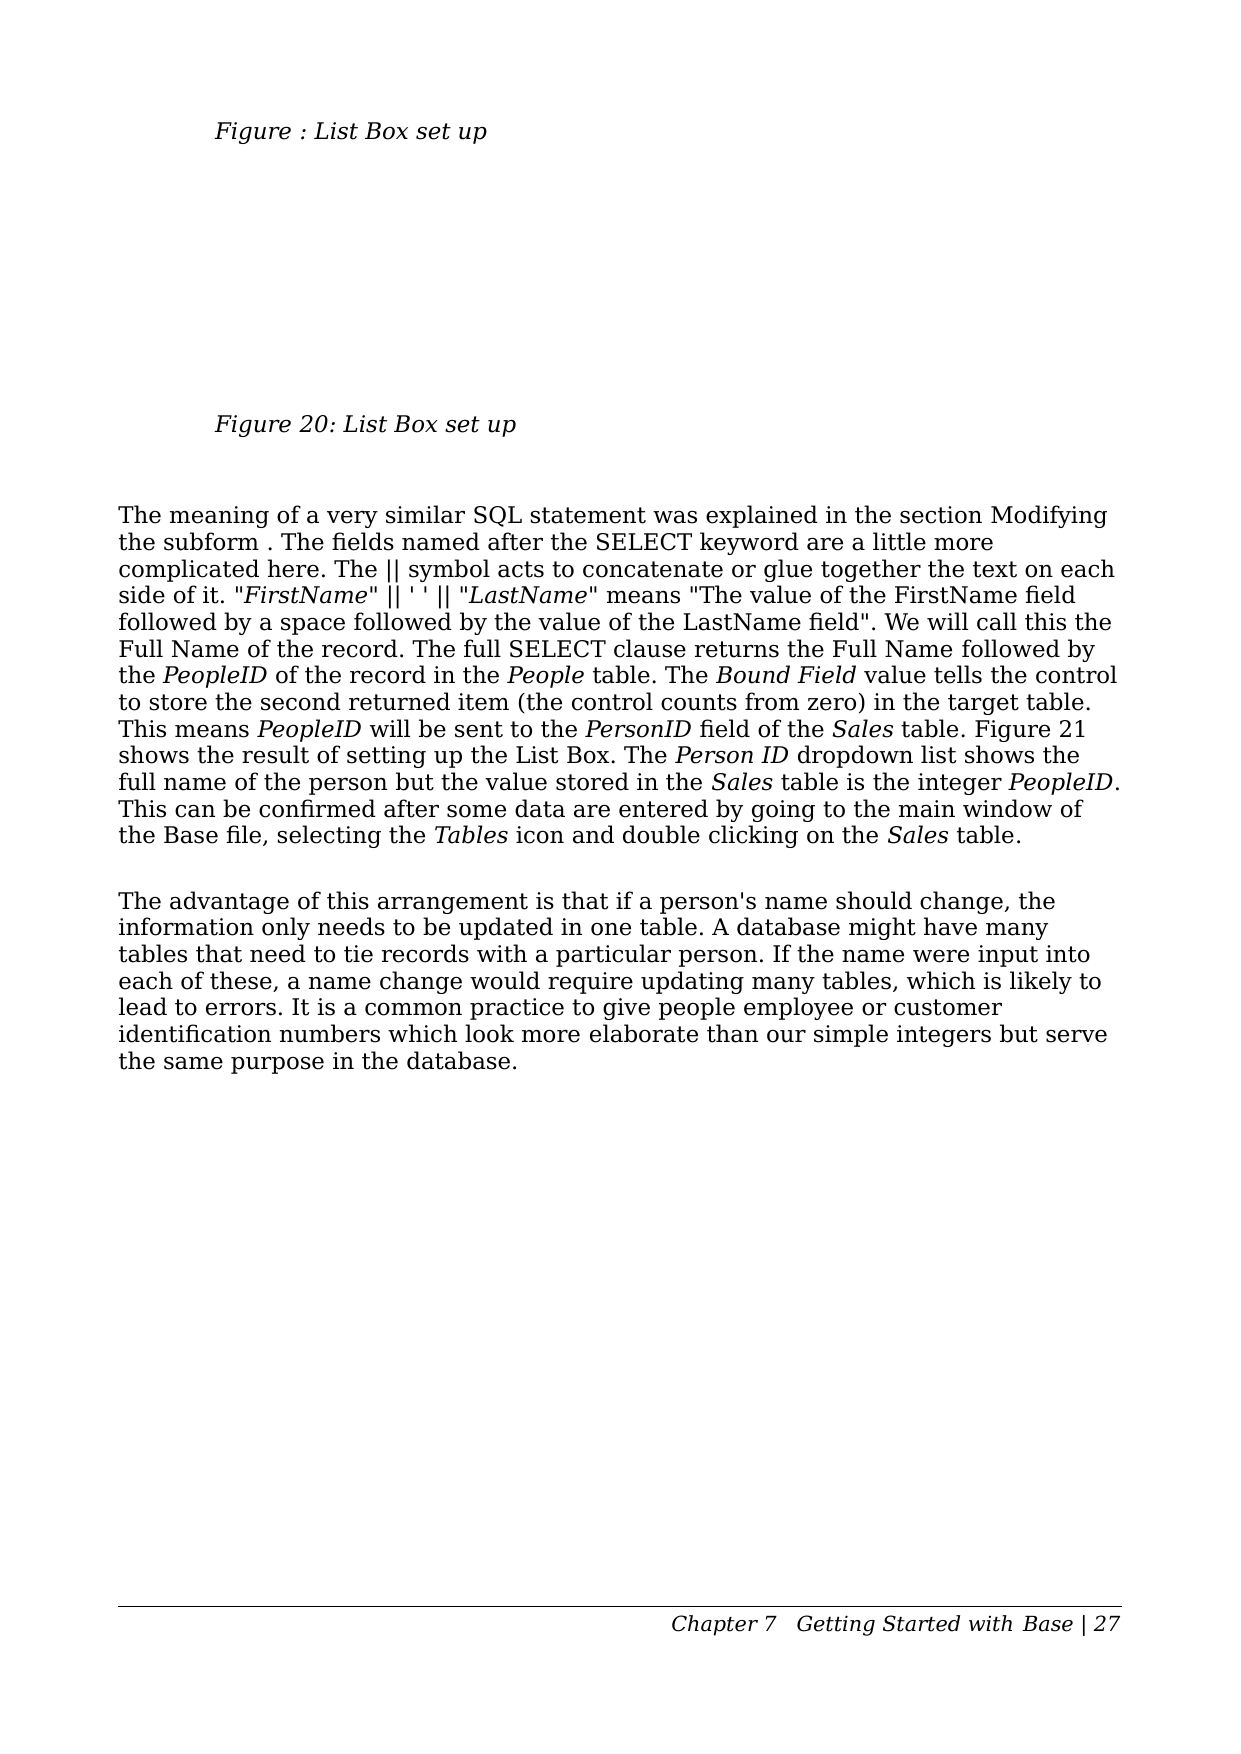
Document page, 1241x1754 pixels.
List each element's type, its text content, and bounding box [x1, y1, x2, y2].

text Figure 20: List Box set up [215, 411, 1033, 438]
text The advantage of this arrangement is that if a person's name should change, the information only needs to be updated in one table. A database might have many tables that need to tie records with a particular person. If the name were input into each of these, a name change would require updating many tables, which is likely to lead to errors. It is a common practice to give people employee or customer identification numbers which look more elaborate than our simple integers but serve the same purpose in the database. [118, 888, 1122, 1074]
text The meaning of a very similar SQL statement was explained in the section Modifying the subform . The fields named after the SELECT keyword are a little more complicated here. The || symbol acts to concatenate or glue together the text on each side of it. "FirstName" || ' ' || "LastName" means "The value of the FirstName field followed by a space followed by the value of the LastName field". We will call this the Full Name of the record. The full SELECT clause returns the Full Name followed by the PeopleID of the record in the People table. The Bound Field value tells the control to store the second returned item (the control counts from zero) in the target table. This means PeopleID will be sent to the PersonID field of the Sales table. Figure 21 shows the result of setting up the List Box. The Person ID dropdown list shows the full name of the person but the value stored in the Sales table is the integer PeopleID. This can be confirmed after some data are entered by going to the main window of the Base file, selecting the Tables icon and double clicking on the Sales table. [118, 503, 1122, 849]
